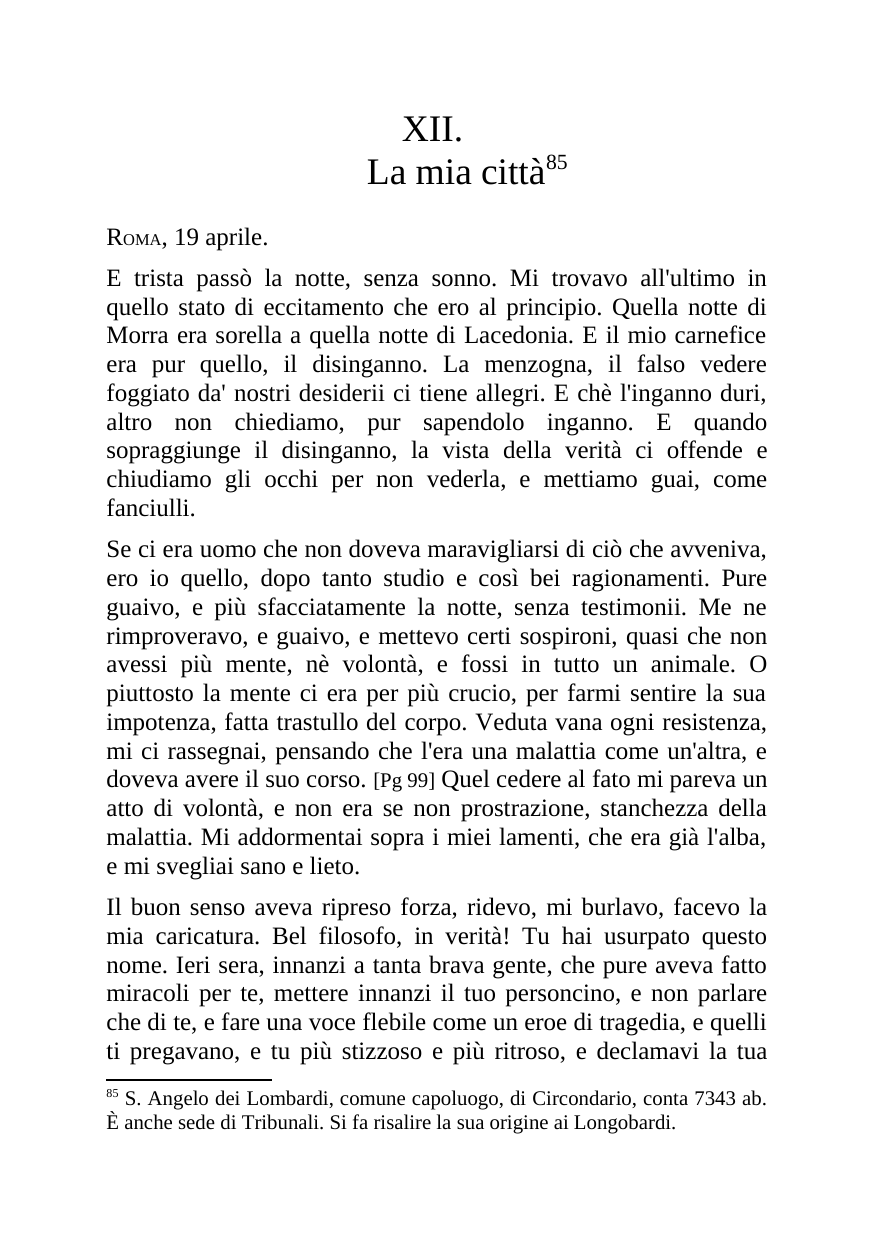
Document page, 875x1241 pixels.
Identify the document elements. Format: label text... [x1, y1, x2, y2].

text S. Angelo dei Lombardi, comune capoluogo, di Circondario, conta 7343 ab. È anche sede di Tribunali. Si fa risalire la sua origine ai Longobardi. [106, 1086, 768, 1134]
text Il buon senso aveva ripreso forza, ridevo, mi burlavo, facevo la mia caricatura. Bel filosofo, in verità! Tu hai usurpato questo nome. Ieri sera, innanzi a tanta brava gente, che pure aveva fatto miracoli per te, mettere innanzi il tuo personcino, e non parlare che di te, e fare una voce flebile come un eroe di tragedia, e quelli ti pregavano, e tu più stizzoso e più ritroso, e declamavi la tua [106, 892, 768, 1065]
text E trista passò la notte, senza sonno. Mi trovavo all'ultimo in quello stato di eccitamento che ero al principio. Quella notte di Morra era sorella a quella notte di Lacedonia. E il mio carnefice era pur quello, il disinganno. La menzogna, il falso vedere foggiato da' nostri desiderii ci tiene allegri. E chè l'inganno duri, altro non chiediamo, pur sapendolo inganno. E quando sopraggiunge il disinganno, la vista della verità ci offende e chiudiamo gli occhi per non vederla, e mettiamo guai, come fanciulli. [106, 263, 768, 522]
text Se ci era uomo che non doveva maravigliarsi di ciò che avveniva, ero io quello, dopo tanto studio e così bei ragionamenti. Pure guaivo, e più sfacciatamente la notte, senza testimonii. Me ne rimproveravo, e guaivo, e mettevo certi sospironi, quasi che non avessi più mente, nè volontà, e fossi in tutto un animale. O piuttosto la mente ci era per più crucio, per farmi sentire la sua impotenza, fatta trastullo del corpo. Veduta vana ogni resistenza, mi ci rassegnai, pensando che l'era una malattia come un'altra, e doveva avere il suo corso. [Pg 99] Quel cedere al fato mi pareva un atto di volontà, e non era se non prostrazione, stanchezza della malattia. Mi addormentai sopra i miei lamenti, che era già l'alba, e mi svegliai sano e lieto. [106, 534, 768, 879]
text Roma, 19 aprile. [106, 222, 768, 250]
subtitle XII. La mia città [106, 106, 768, 192]
